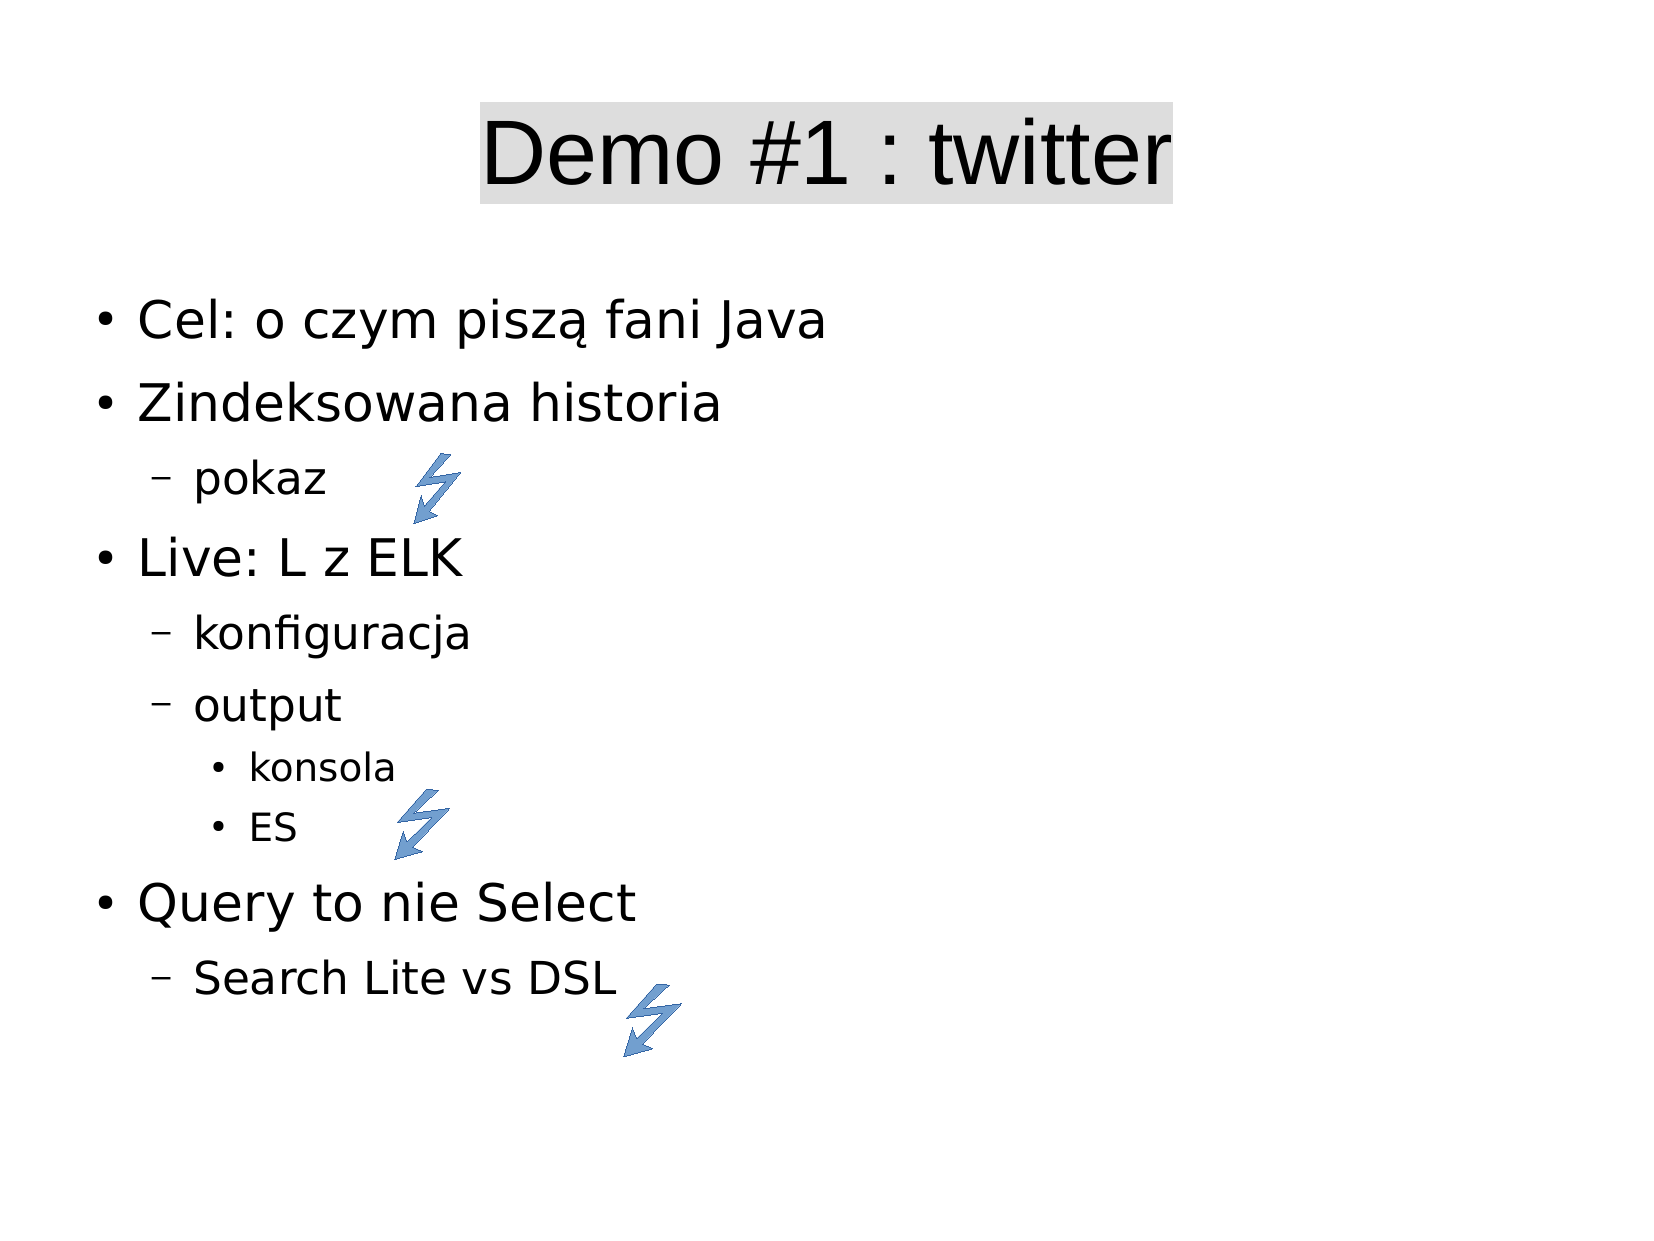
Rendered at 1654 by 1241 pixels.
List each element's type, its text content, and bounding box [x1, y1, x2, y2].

text_box [623, 984, 682, 1057]
text_box [413, 453, 461, 524]
text_box [394, 789, 450, 860]
list Cel: o czym piszą fani Java Zindeksowana historia pokaz Live: L z ELK konfiguracja output konsola ES Query to nie Select Search Lite vs DSL [82, 290, 1571, 1010]
title Demo #1 : twitter [82, 49, 1571, 257]
